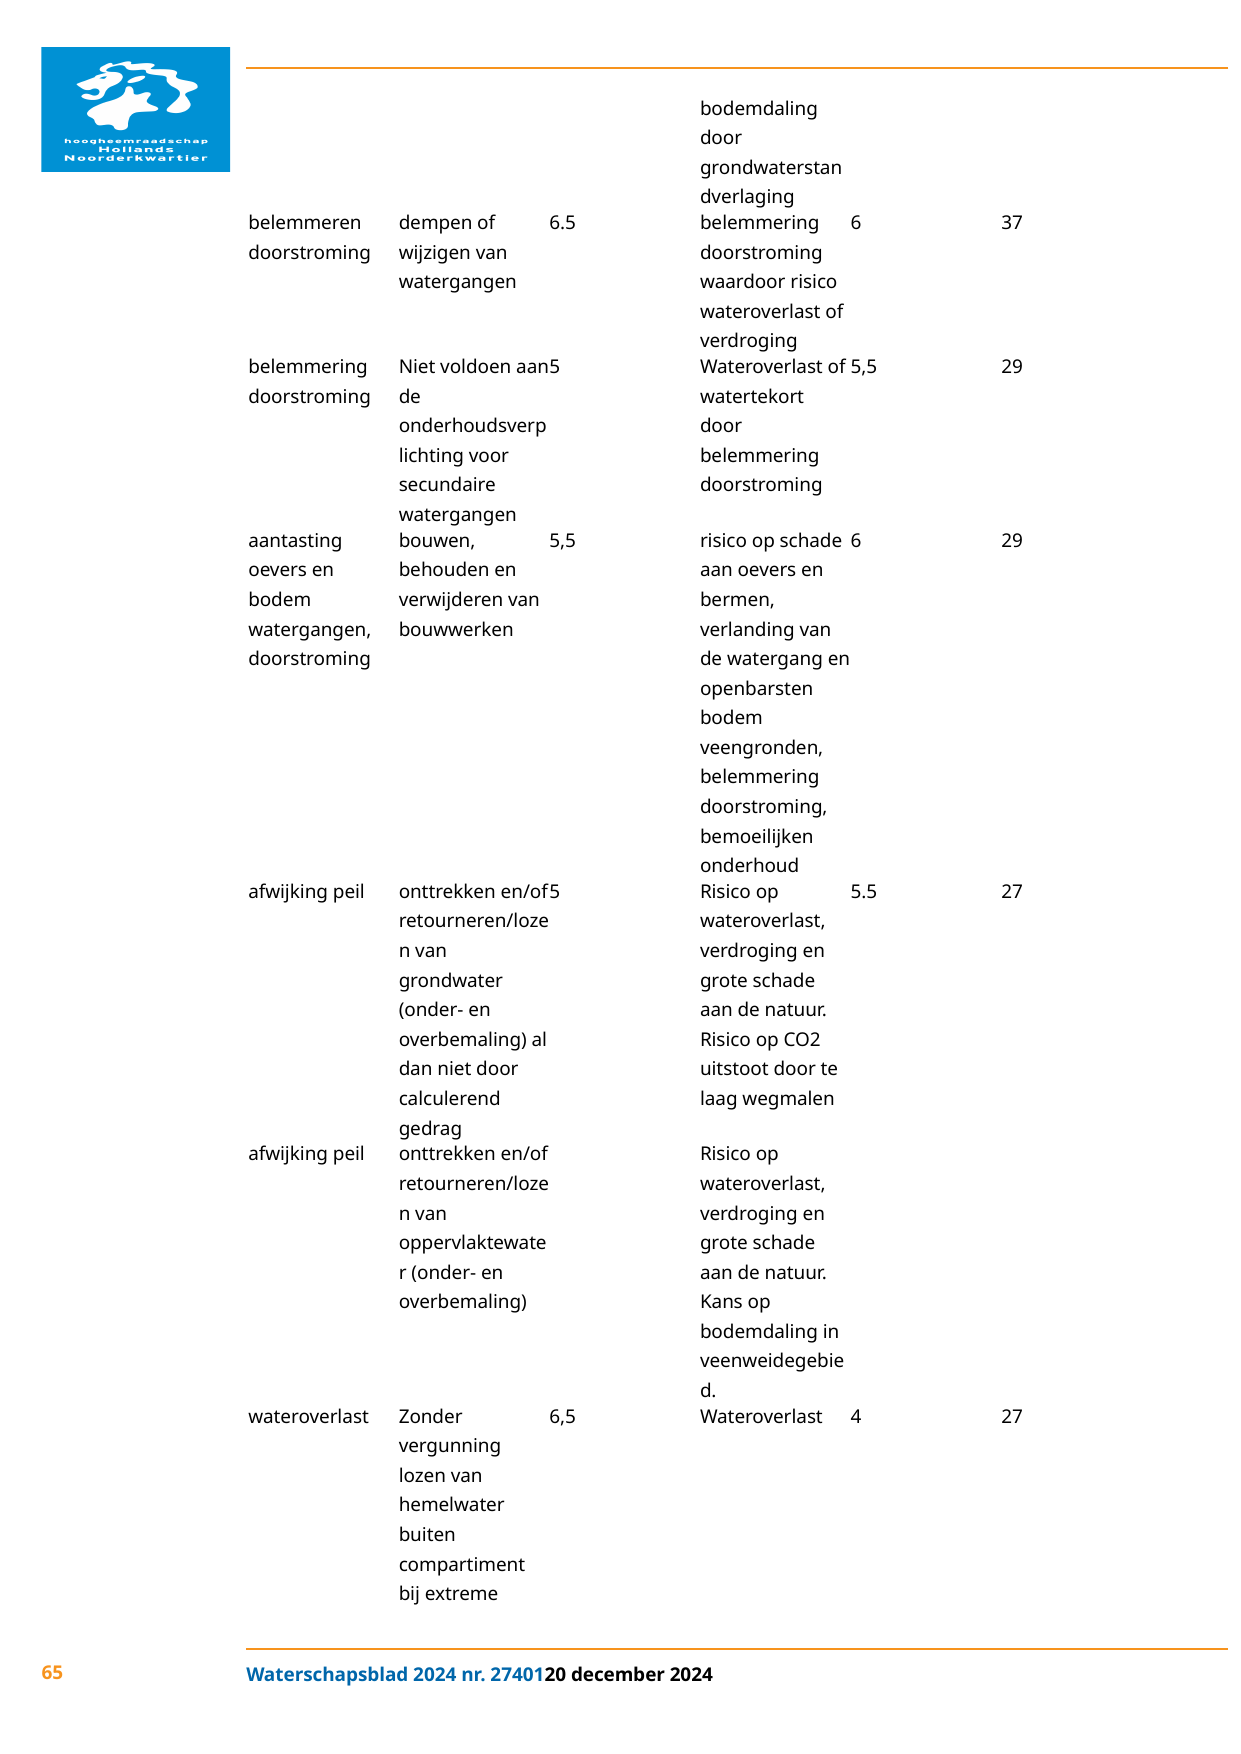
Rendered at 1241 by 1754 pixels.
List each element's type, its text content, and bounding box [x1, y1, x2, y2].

table_cell aantasting oevers en bodem watergangen, doorstroming [248, 527, 398, 878]
picture [118, 62, 197, 112]
table_cell belemmering doorstroming [248, 353, 398, 527]
table_cell 29 [1001, 353, 1152, 527]
table_cell 6.5 [549, 209, 700, 353]
table_cell [399, 95, 549, 209]
table_cell 27 [1001, 878, 1152, 1141]
table_cell bodemdaling door grondwaterstandverlaging [700, 95, 850, 209]
table_cell Risico op wateroverlast, verdroging en grote schade aan de natuur. Risico op CO2 uitstoot door te laag wegmalen [700, 878, 850, 1141]
table_cell afwijking peil [248, 1141, 398, 1403]
table_cell Risico op wateroverlast, verdroging en grote schade aan de natuur. Kans op bodemdaling in veenweidegebied. [700, 1141, 850, 1403]
table_cell bouwen, behouden en verwijderen van bouwwerken [399, 527, 549, 878]
table_cell onttrekken en/of retourneren/lozen van grondwater (onder- en overbemaling) al dan niet door calculerend gedrag [399, 878, 549, 1141]
picture [88, 87, 157, 130]
table_cell Niet voldoen aan de onderhoudsverplichting voor secundaire watergangen [399, 353, 549, 527]
table_cell risico op schade aan oevers en bermen, verlanding van de watergang en openbarsten bodem veengronden, belemmering doorstroming, bemoeilijken onderhoud [700, 527, 850, 878]
table_cell onttrekken en/of retourneren/lozen van oppervlaktewater (onder- en overbemaling) [399, 1141, 549, 1403]
table_cell belemmeren doorstroming [248, 209, 398, 353]
table_cell wateroverlast [248, 1403, 398, 1606]
table_cell 6,5 [549, 1403, 700, 1606]
table_cell [1001, 95, 1152, 209]
table_cell 6 [850, 209, 1001, 353]
table_cell belemmering doorstroming waardoor risico wateroverlast of verdroging [700, 209, 850, 353]
picture [78, 64, 122, 99]
table_cell 5,5 [850, 353, 1001, 527]
table_cell [850, 95, 1001, 209]
table_cell [549, 1141, 700, 1403]
table_cell afwijking peil [248, 878, 398, 1141]
table_cell [248, 95, 398, 209]
table_cell 5,5 [549, 527, 700, 878]
table_cell [1001, 1141, 1152, 1403]
table_cell 5 [549, 878, 700, 1141]
table_cell 5.5 [850, 878, 1001, 1141]
picture [129, 76, 144, 82]
table_cell 37 [1001, 209, 1152, 353]
table_cell 4 [850, 1403, 1001, 1606]
table_cell dempen of wijzigen van watergangen [399, 209, 549, 353]
table_cell 29 [1001, 527, 1152, 878]
table_cell 6 [850, 527, 1001, 878]
table_cell [850, 1141, 1001, 1403]
table_cell Wateroverlast of watertekort door belemmering doorstroming [700, 353, 850, 527]
table_cell 27 [1001, 1403, 1152, 1606]
table_cell 5 [549, 353, 700, 527]
table_cell Zonder vergunning lozen van hemelwater buiten compartiment bij extreme [399, 1403, 549, 1606]
table_cell Wateroverlast [700, 1403, 850, 1606]
table_cell [549, 95, 700, 209]
